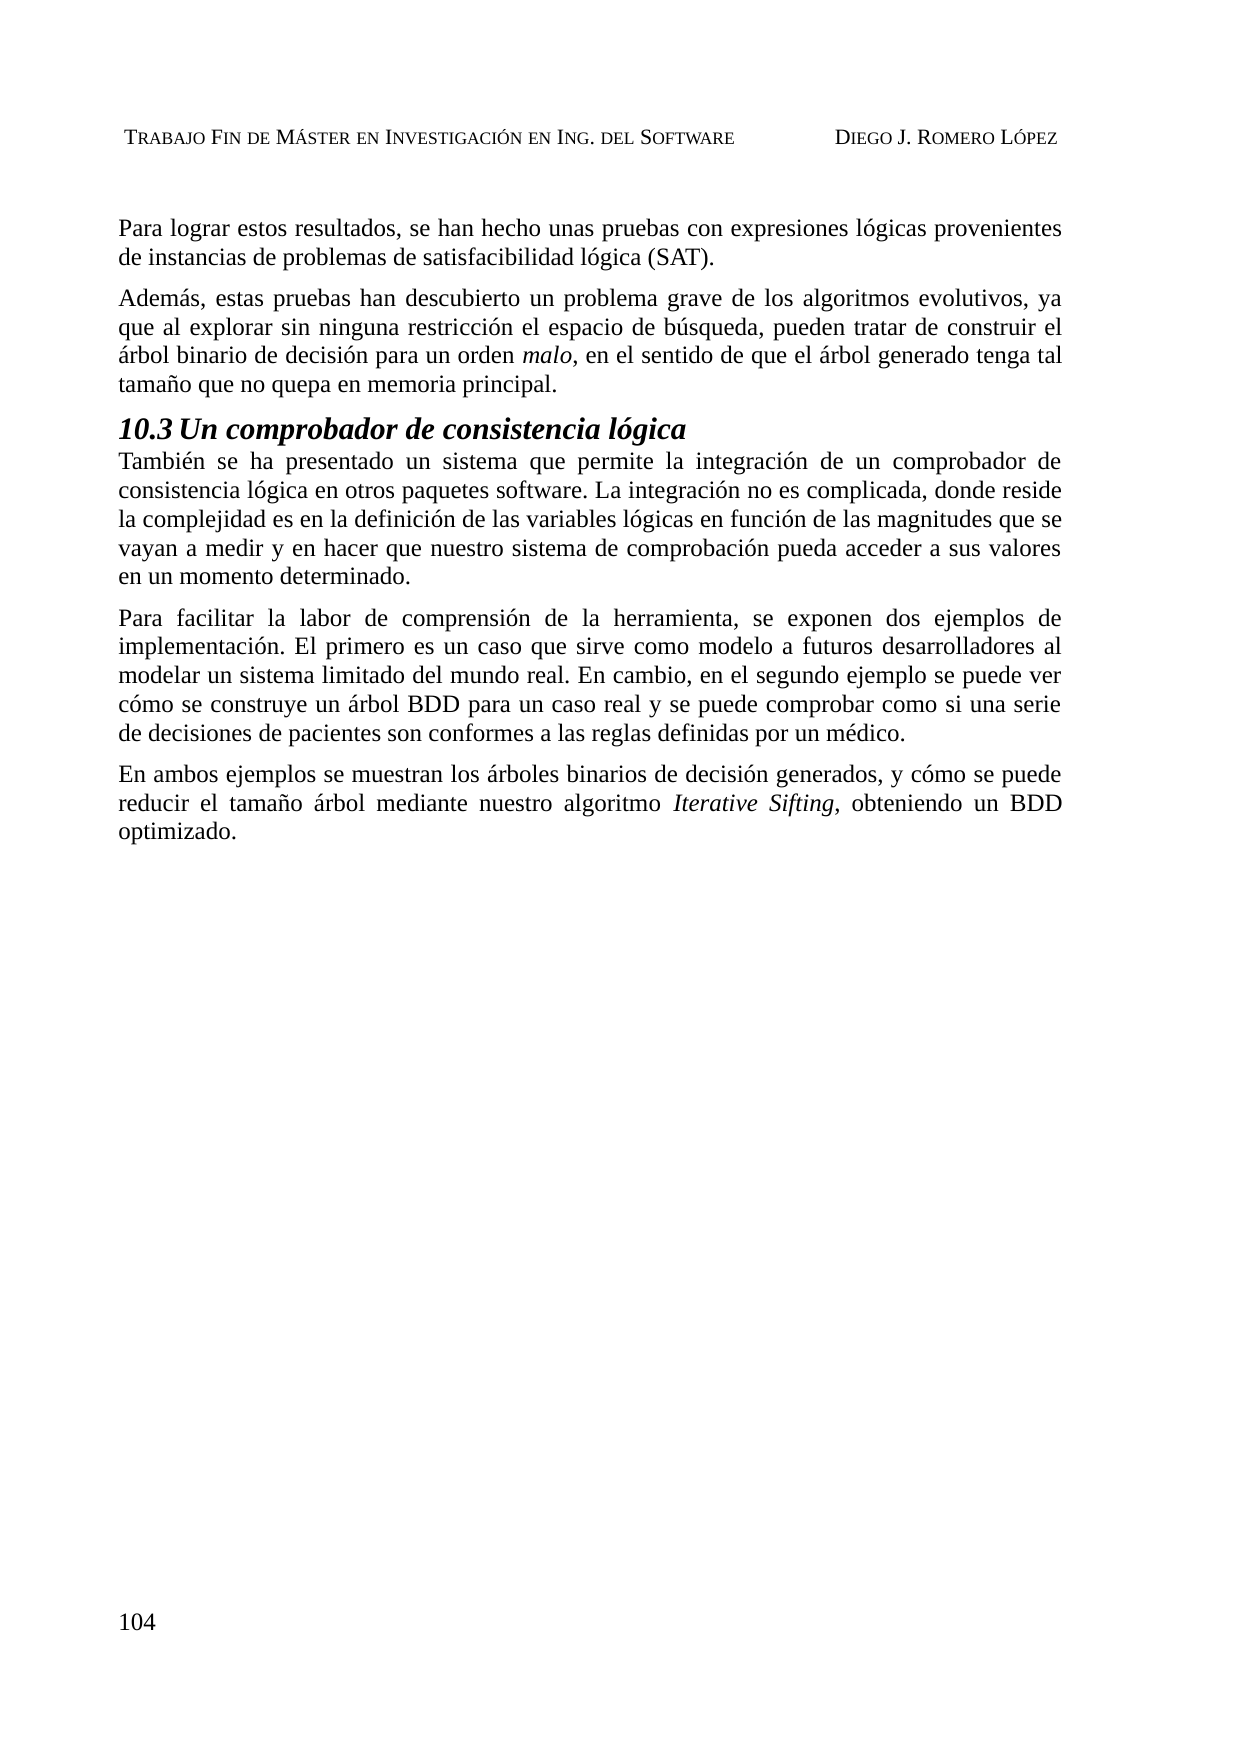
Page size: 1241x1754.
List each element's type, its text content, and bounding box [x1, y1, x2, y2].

text Además, estas pruebas han descubierto un problema grave de los algoritmos evolutivos, ya que al explorar sin ninguna restricción el espacio de búsqueda, pueden tratar de construir el árbol binario de decisión para un orden malo, en el sentido de que el árbol generado tenga tal tamaño que no quepa en memoria principal. [118, 283, 1063, 398]
text En ambos ejemplos se muestran los árboles binarios de decisión generados, y cómo se puede reducir el tamaño árbol mediante nuestro algoritmo Iterative Sifting, obteniendo un BDD optimizado. [118, 759, 1063, 845]
subtitle Un comprobador de consistencia lógica [118, 411, 1063, 446]
text Para lograr estos resultados, se han hecho unas pruebas con expresiones lógicas provenientes de instancias de problemas de satisfacibilidad lógica (SAT). [118, 213, 1063, 271]
text También se ha presentado un sistema que permite la integración de un comprobador de consistencia lógica en otros paquetes software. La integración no es complicada, donde reside la complejidad es en la definición de las variables lógicas en función de las magnitudes que se vayan a medir y en hacer que nuestro sistema de comprobación pueda acceder a sus valores en un momento determinado. [118, 446, 1063, 590]
text Para facilitar la labor de comprensión de la herramienta, se exponen dos ejemplos de implementación. El primero es un caso que sirve como modelo a futuros desarrolladores al modelar un sistema limitado del mundo real. En cambio, en el segundo ejemplo se puede ver cómo se construye un árbol BDD para un caso real y se puede comprobar como si una serie de decisiones de pacientes son conformes a las reglas definidas por un médico. [118, 603, 1063, 746]
